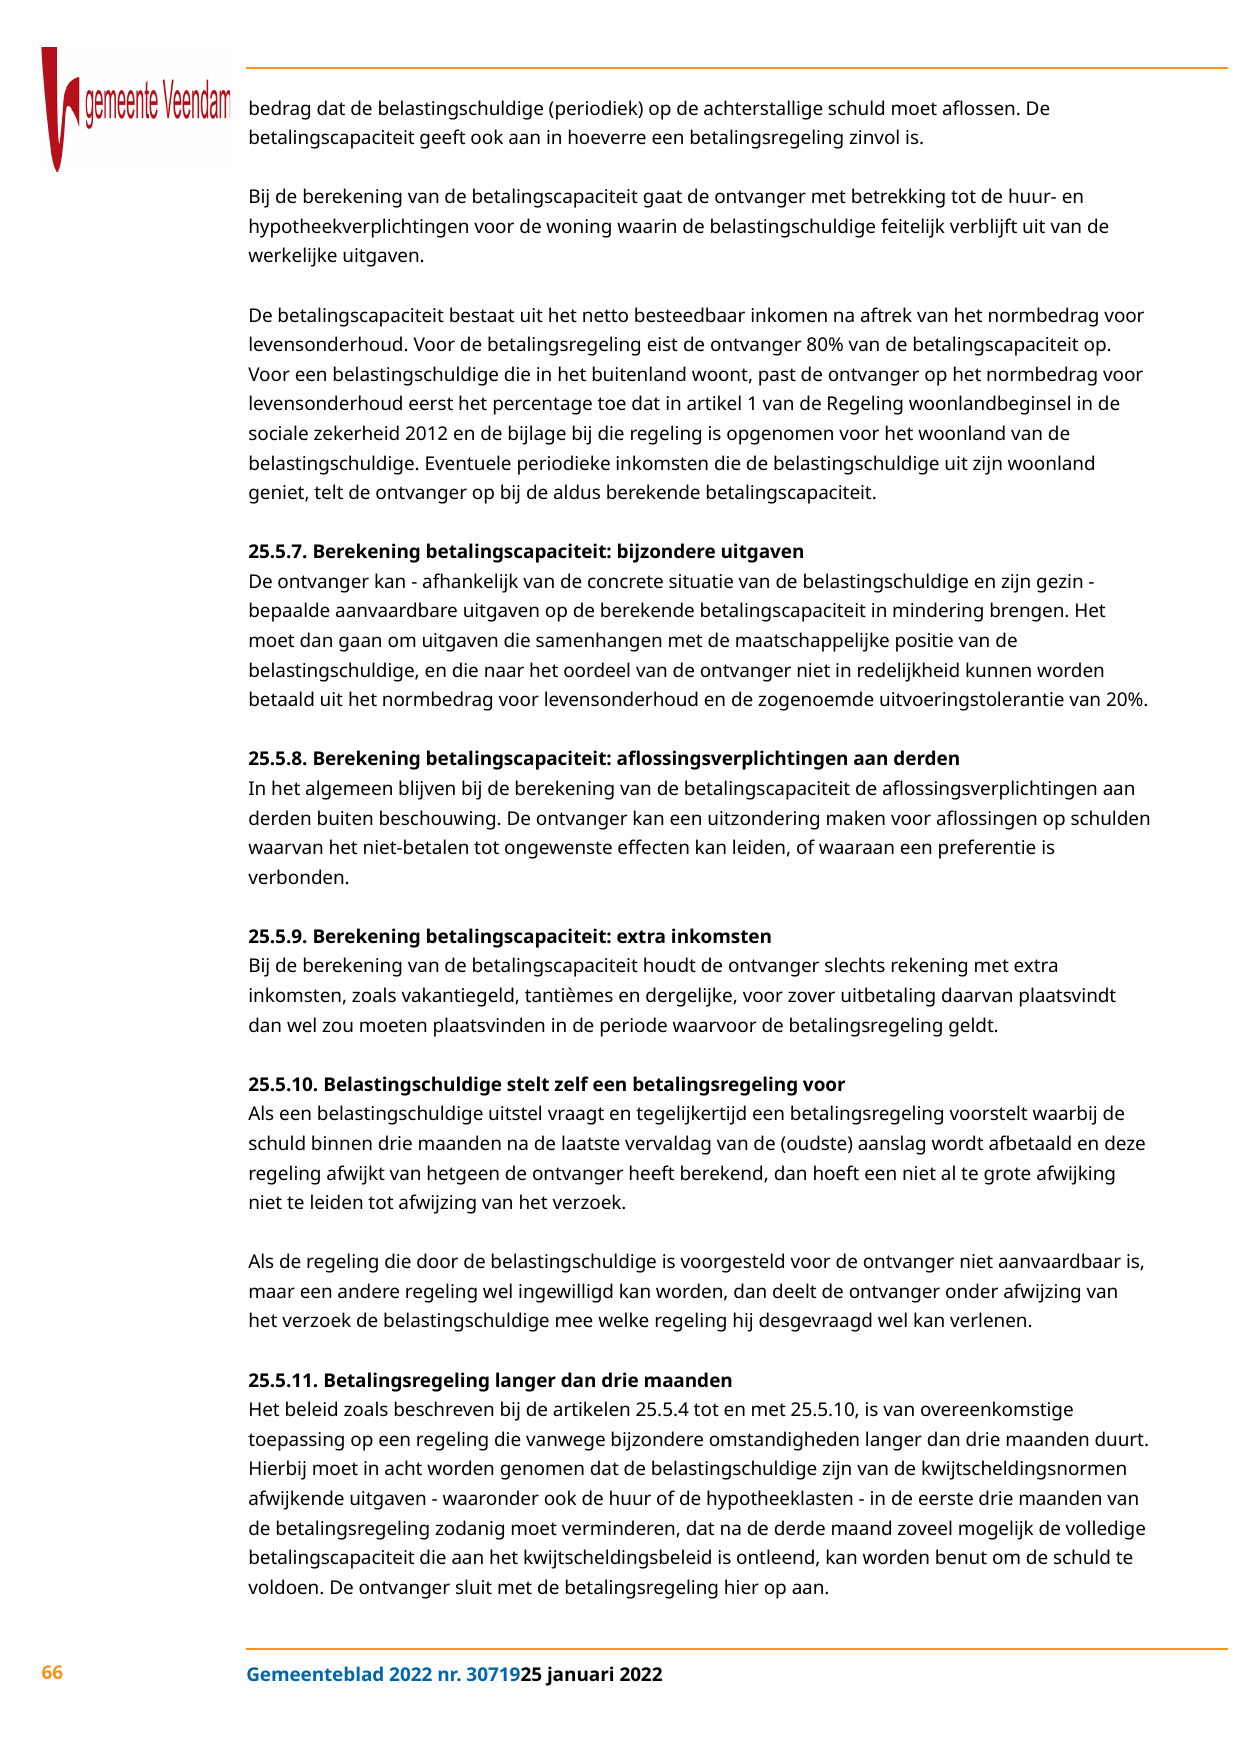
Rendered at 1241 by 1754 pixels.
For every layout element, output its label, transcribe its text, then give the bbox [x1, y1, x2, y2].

text In het algemeen blijven bij de berekening van de betalingscapaciteit de aflossingsverplichtingen aan derden buiten beschouwing. De ontvanger kan een uitzondering maken voor aflossingen op schulden waarvan het niet-betalen tot ongewenste effecten kan leiden, of waaraan een preferentie is verbonden. [248, 775, 1152, 890]
text De ontvanger kan - afhankelijk van de concrete situatie van de belastingschuldige en zijn gezin - bepaalde aanvaardbare uitgaven op de berekende betalingscapaciteit in mindering brengen. Het moet dan gaan om uitgaven die samenhangen met de maatschappelijke positie van de belastingschuldige, en die naar het oordeel van de ontvanger niet in redelijkheid kunnen worden betaald uit het normbedrag voor levensonderhoud en de zogenoemde uitvoeringstolerantie van 20%. [248, 568, 1152, 712]
text Als de regeling die door de belastingschuldige is voorgesteld voor de ontvanger niet aanvaardbaar is, maar een andere regeling wel ingewilligd kan worden, dan deelt de ontvanger onder afwijzing van het verzoek de belastingschuldige mee welke regeling hij desgevraagd wel kan verlenen. [248, 1248, 1152, 1333]
text 25.5.8. Berekening betalingscapaciteit: aflossingsverplichtingen aan derden [248, 746, 1152, 771]
text Het beleid zoals beschreven bij de artikelen 25.5.4 tot en met 25.5.10, is van overeenkomstige toepassing op een regeling die vanwege bijzondere omstandigheden langer dan drie maanden duurt. Hierbij moet in acht worden genomen dat de belastingschuldige zijn van de kwijtscheldingsnormen afwijkende uitgaven - waaronder ook de huur of de hypotheeklasten - in de eerste drie maanden van de betalingsregeling zodanig moet verminderen, dat na de derde maand zoveel mogelijk de volledige betalingscapaciteit die aan het kwijtscheldingsbeleid is ontleend, kan worden benut om de schuld te voldoen. De ontvanger sluit met de betalingsregeling hier op aan. [248, 1396, 1152, 1600]
text 25.5.9. Berekening betalingscapaciteit: extra inkomsten [248, 923, 1152, 949]
text Als een belastingschuldige uitstel vraagt en tegelijkertijd een betalingsregeling voorstelt waarbij de schuld binnen drie maanden na de laatste vervaldag van de (oudste) aanslag wordt afbetaald en deze regeling afwijkt van hetgeen de ontvanger heeft berekend, dan hoeft een niet al te grote afwijking niet te leiden tot afwijzing van het verzoek. [248, 1101, 1152, 1215]
picture [41, 47, 231, 172]
text 25.5.11. Betalingsregeling langer dan drie maanden [248, 1367, 1152, 1393]
text 25.5.10. Belastingschuldige stelt zelf een betalingsregeling voor [248, 1071, 1152, 1097]
text bedrag dat de belastingschuldige (periodiek) op de achterstallige schuld moet aflossen. De betalingscapaciteit geeft ook aan in hoeverre een betalingsregeling zinvol is. [248, 95, 1152, 150]
text De betalingscapaciteit bestaat uit het netto besteedbaar inkomen na aftrek van het normbedrag voor levensonderhoud. Voor de betalingsregeling eist de ontvanger 80% van de betalingscapaciteit op. Voor een belastingschuldige die in het buitenland woont, past de ontvanger op het normbedrag voor levensonderhoud eerst het percentage toe dat in artikel 1 van de Regeling woonlandbeginsel in de sociale zekerheid 2012 en de bijlage bij die regeling is opgenomen voor het woonland van de belastingschuldige. Eventuele periodieke inkomsten die de belastingschuldige uit zijn woonland geniet, telt de ontvanger op bij de aldus berekende betalingscapaciteit. [248, 302, 1152, 505]
text Bij de berekening van de betalingscapaciteit gaat de ontvanger met betrekking tot de huur- en hypotheekverplichtingen voor de woning waarin de belastingschuldige feitelijk verblijft uit van de werkelijke uitgaven. [248, 183, 1152, 268]
text Bij de berekening van de betalingscapaciteit houdt de ontvanger slechts rekening met extra inkomsten, zoals vakantiegeld, tantièmes en dergelijke, voor zover uitbetaling daarvan plaatsvindt dan wel zou moeten plaatsvinden in de periode waarvoor de betalingsregeling geldt. [248, 953, 1152, 1038]
text 25.5.7. Berekening betalingscapaciteit: bijzondere uitgaven [248, 538, 1152, 564]
